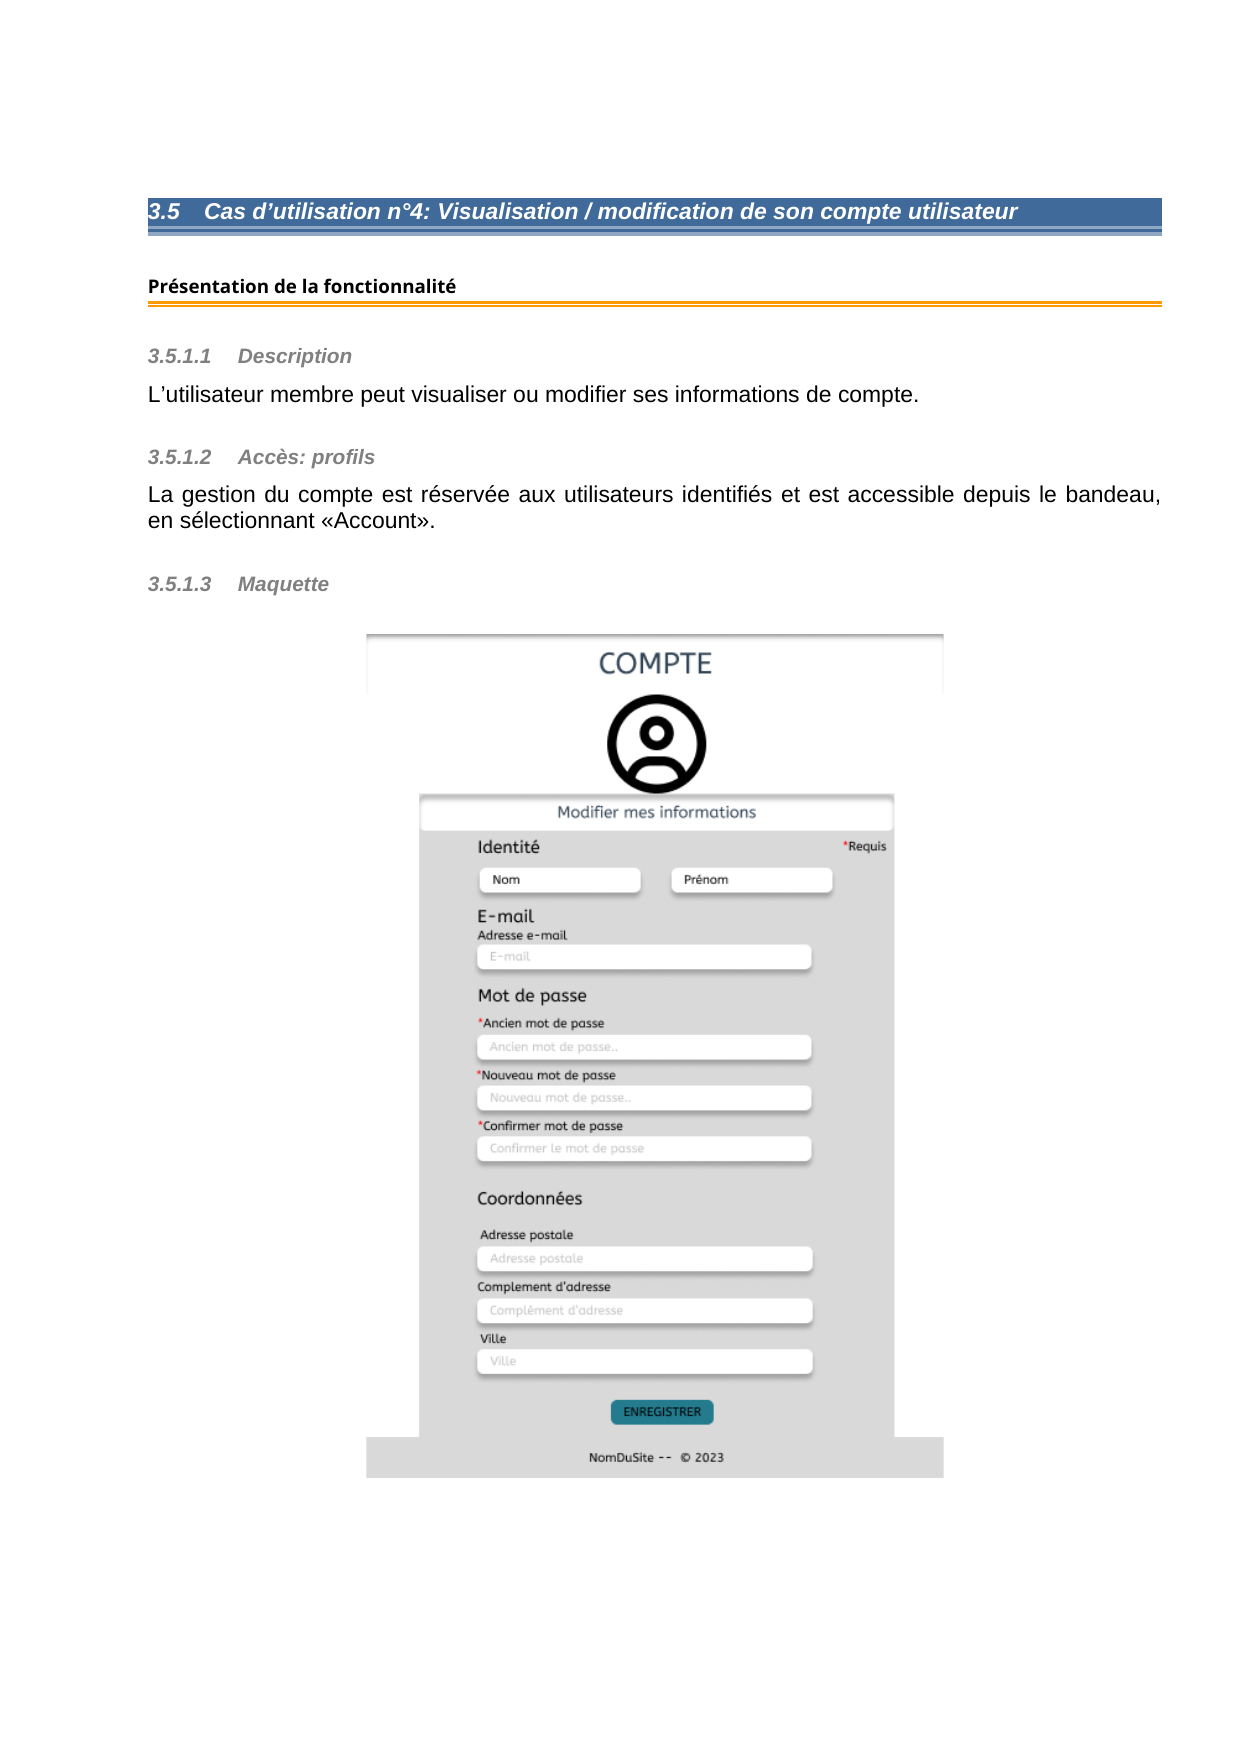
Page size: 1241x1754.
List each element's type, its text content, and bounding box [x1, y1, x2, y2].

subtitle Maquette [148, 571, 1162, 595]
subtitle Présentation de la fonctionnalité [148, 273, 1162, 301]
picture [366, 634, 944, 1478]
subtitle Accès: profils [148, 445, 1162, 469]
subtitle Description [148, 344, 1162, 368]
subtitle Cas d’utilisation n°4: Visualisation / modification de son compte utilisateur [148, 198, 1162, 226]
text L’utilisateur membre peut visualiser ou modifier ses informations de compte. [148, 381, 1162, 407]
text La gestion du compte est réservée aux utilisateurs identifiés et est accessible depuis le bandeau, en sélectionnant «Account». [148, 481, 1162, 534]
